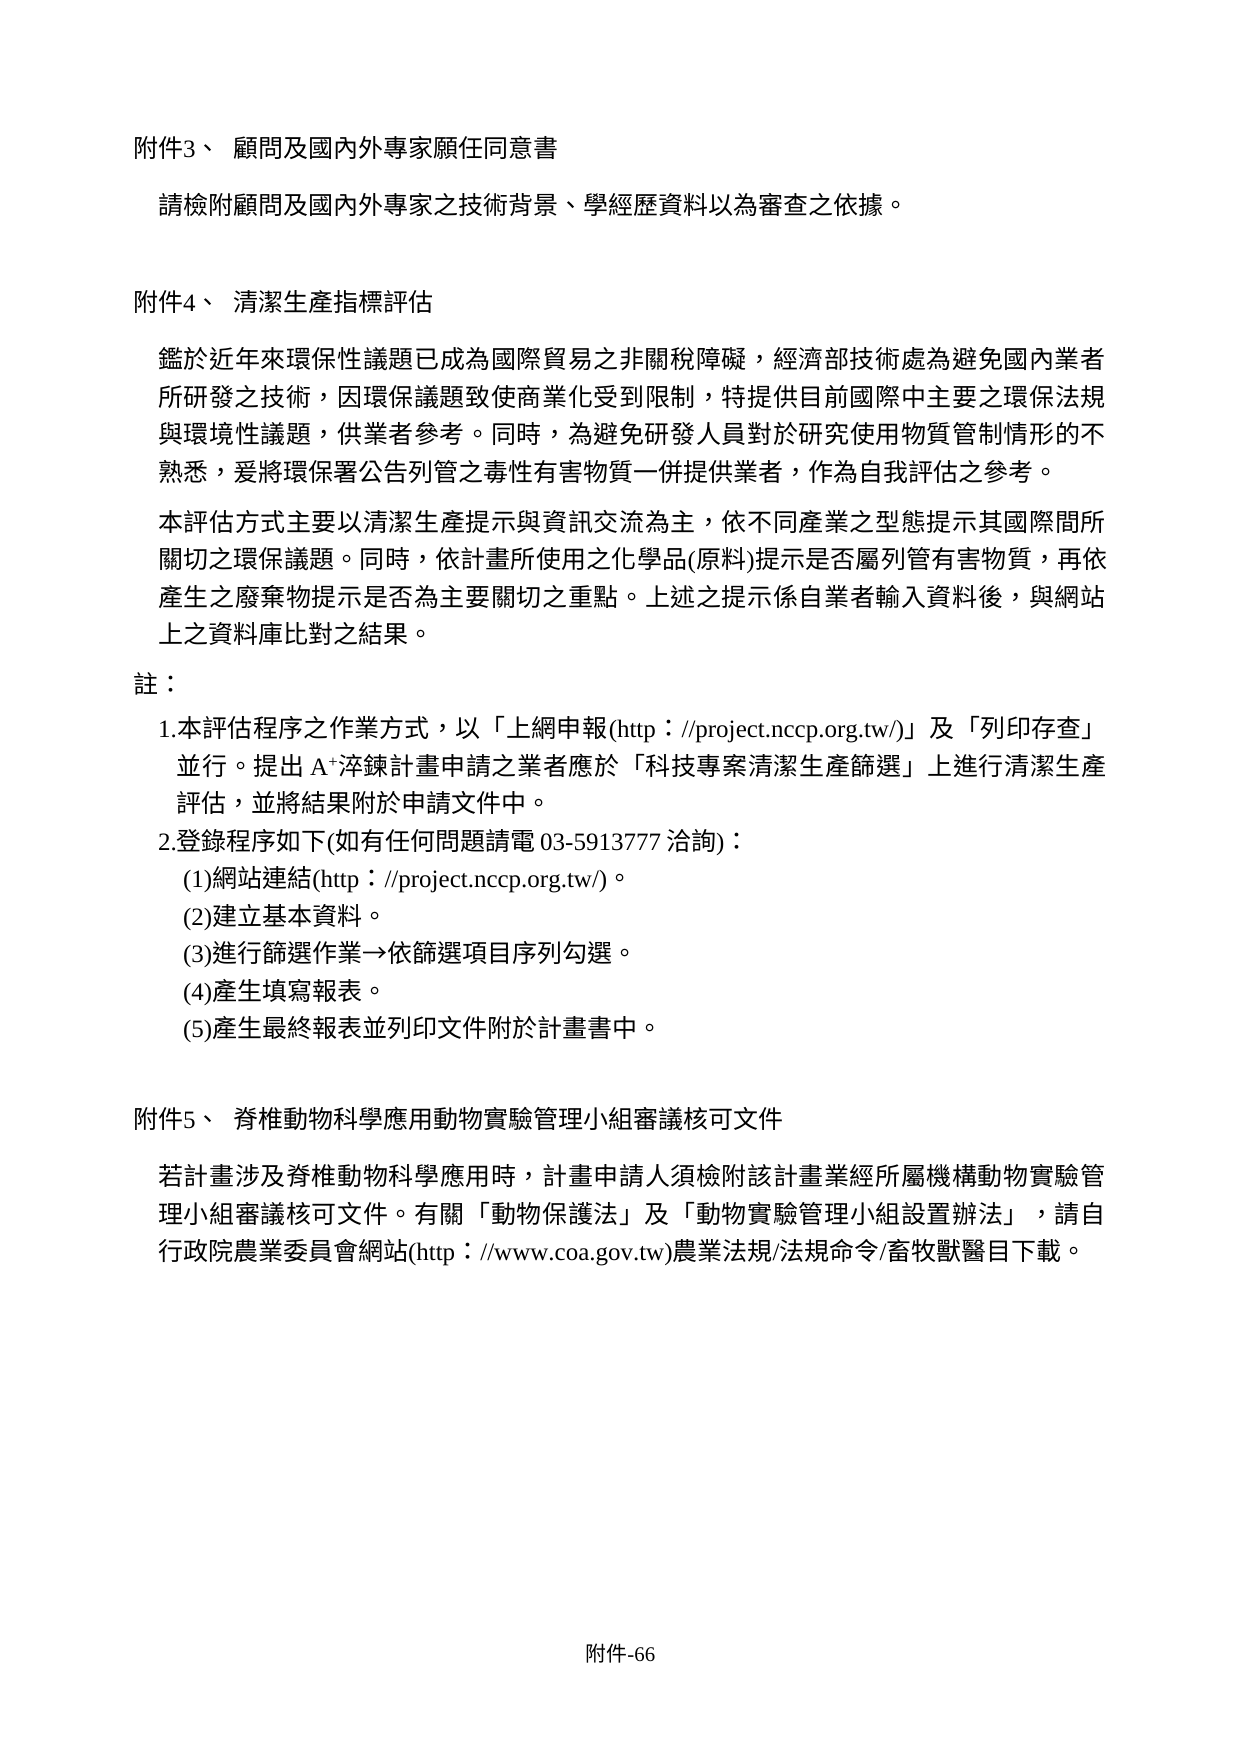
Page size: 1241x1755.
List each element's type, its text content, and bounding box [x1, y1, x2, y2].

list 顧問及國內外專家願任同意書 [133, 124, 1107, 166]
text 1.本評估程序之作業方式，以「上網申報(http：//project.nccp.org.tw/)」及「列印存查」並行。提出A+淬鍊計畫申請之業者應於「科技專案清潔生產篩選」上進行清潔生產評估，並將結果附於申請文件中。 [158, 707, 1107, 820]
text (3)進行篩選作業→依篩選項目序列勾選。 [183, 932, 1107, 970]
text (4)產生填寫報表。 [183, 970, 1107, 1007]
list 清潔生產指標評估 [133, 278, 1107, 320]
list 脊椎動物科學應用動物實驗管理小組審議核可文件 [133, 1095, 1107, 1137]
text 鑑於近年來環保性議題已成為國際貿易之非關稅障礙，經濟部技術處為避免國內業者所研發之技術，因環保議題致使商業化受到限制，特提供目前國際中主要之環保法規與環境性議題，供業者參考。同時，為避免研發人員對於研究使用物質管制情形的不熟悉，爰將環保署公告列管之毒性有害物質一併提供業者，作為自我評估之參考。 [158, 339, 1107, 489]
text (5)產生最終報表並列印文件附於計畫書中。 [183, 1007, 1107, 1045]
text 2.登錄程序如下(如有任何問題請電03-5913777洽詢)： [158, 820, 1107, 857]
text 本評估方式主要以清潔生產提示與資訊交流為主，依不同產業之型態提示其國際間所關切之環保議題。同時，依計畫所使用之化學品(原料)提示是否屬列管有害物質，再依產生之廢棄物提示是否為主要關切之重點。上述之提示係自業者輸入資料後，與網站上之資料庫比對之結果。 [158, 501, 1107, 651]
text (2)建立基本資料。 [183, 895, 1107, 932]
text 註： [133, 664, 1107, 701]
text 請檢附顧問及國內外專家之技術背景、學經歷資料以為審查之依據。 [158, 184, 1107, 222]
text (1)網站連結(http：//project.nccp.org.tw/)。 [183, 857, 1107, 895]
text 若計畫涉及脊椎動物科學應用時，計畫申請人須檢附該計畫業經所屬機構動物實驗管理小組審議核可文件。有關「動物保護法」及「動物實驗管理小組設置辦法」，請自行政院農業委員會網站(http：//www.coa.gov.tw)農業法規/法規命令/畜牧獸醫目下載。 [158, 1155, 1107, 1268]
